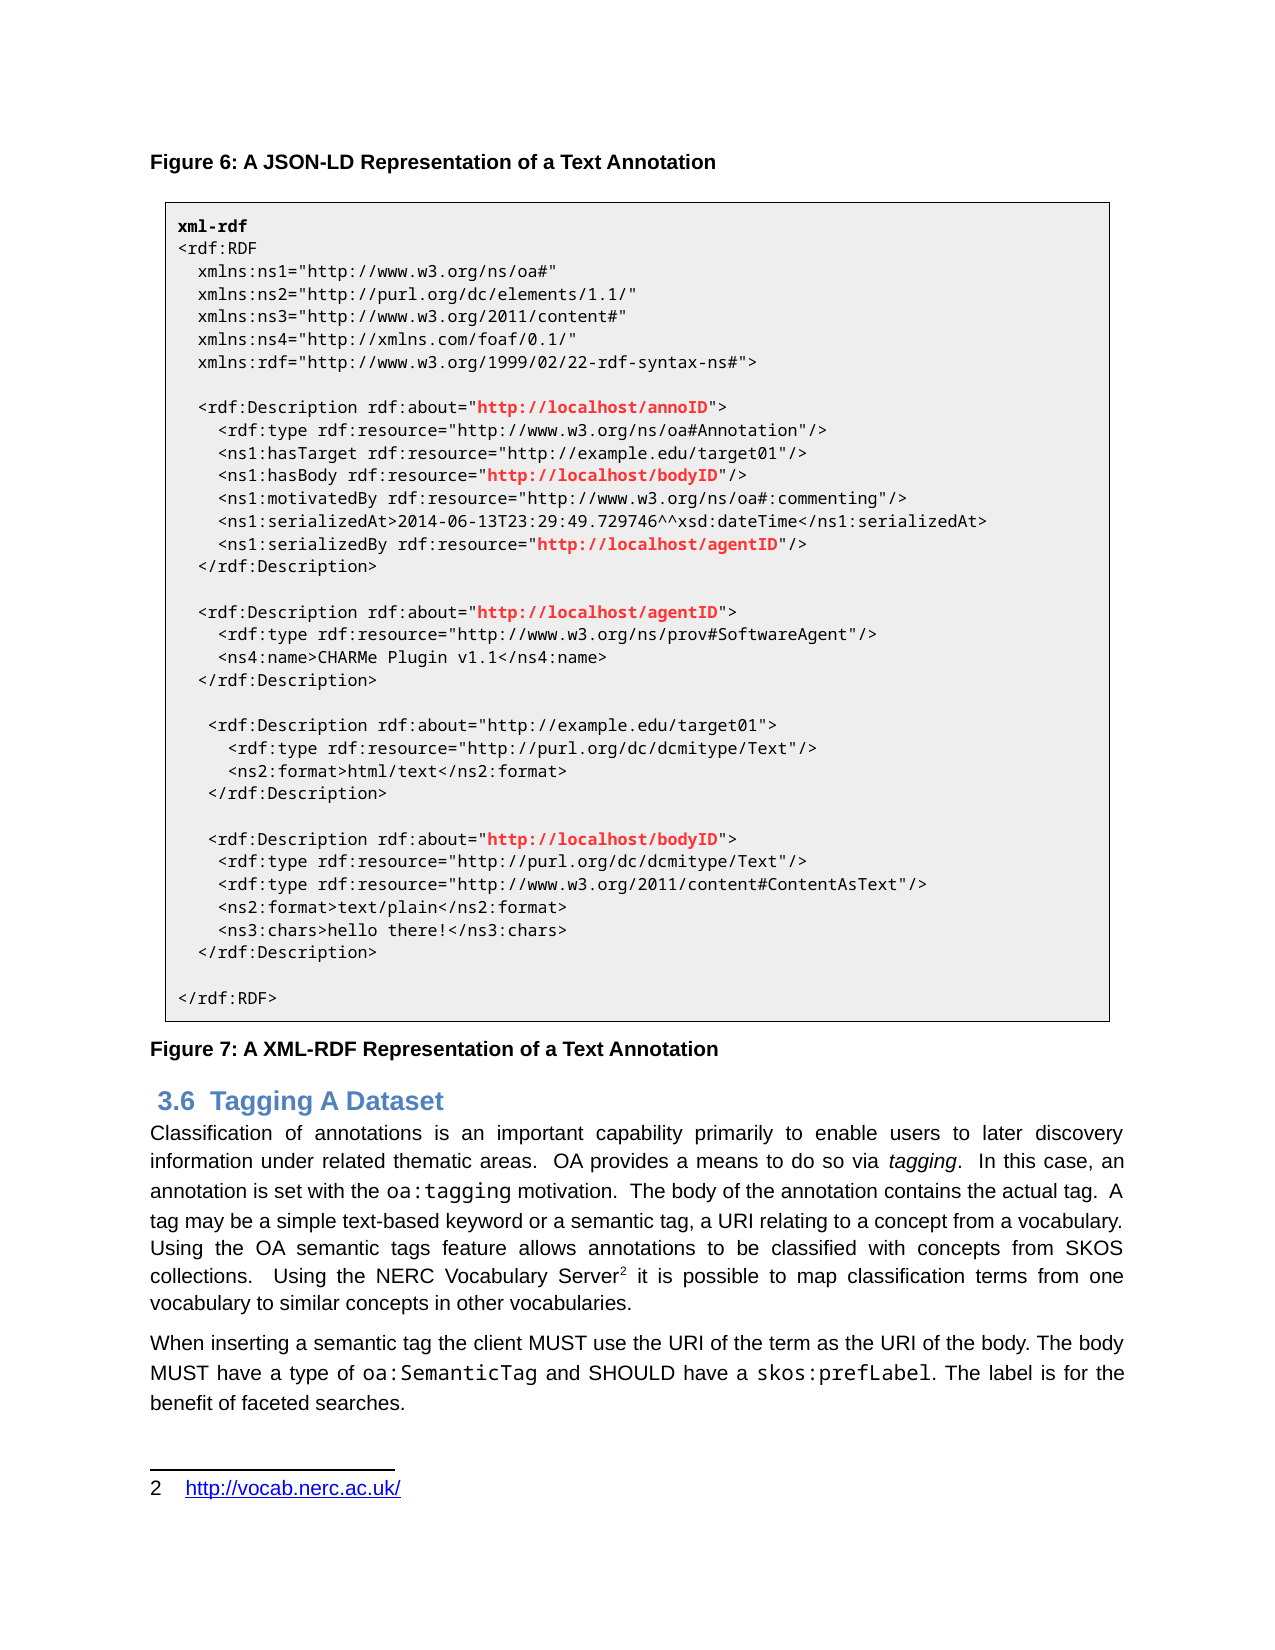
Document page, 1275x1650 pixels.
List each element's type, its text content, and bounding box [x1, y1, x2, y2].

text xmlns:ns2="http://purl.org/dc/elements/1.1/" [177, 282, 1098, 305]
text Figure 7: A XML-RDF Representation of a Text Annotation [150, 190, 1125, 1061]
text <ns1:hasTarget rdf:resource="http://example.edu/target01"/> [177, 441, 1098, 464]
text <rdf:Description rdf:about="http://localhost/agentID"> [177, 600, 1098, 623]
text http://vocab.nerc.ac.uk/ [150, 1476, 1125, 1500]
text xmlns:ns1="http://www.w3.org/ns/oa#" [177, 259, 1098, 282]
text <rdf:type rdf:resource="http://purl.org/dc/dcmitype/Text"/> [177, 736, 1098, 759]
text When inserting a semantic tag the client MUST use the URI of the term as the URI of the body. The body MUST have a type of oa:SemanticTag and SHOULD have a skos:prefLabel. The label is for the benefit of faceted searches. [150, 1330, 1125, 1414]
text <ns1:hasBody rdf:resource="http://localhost/bodyID"/> [177, 464, 1098, 487]
text Classification of annotations is an important capability primarily to enable users to later discovery information under related thematic areas. OA provides a means to do so via tagging. In this case, an annotation is set with the oa:tagging motivation. The body of the annotation contains the actual tag. A tag may be a simple text-based keyword or a semantic tag, a URI relating to a concept from a vocabulary. Using the OA semantic tags feature allows annotations to be classified with concepts from SKOS collections. Using the NERC Vocabulary Server it is possible to map classification terms from one vocabulary to similar concepts in other vocabularies. [150, 1121, 1125, 1315]
text <rdf:type rdf:resource="http://www.w3.org/ns/oa#Annotation"/> [177, 418, 1098, 441]
text <ns1:motivatedBy rdf:resource="http://www.w3.org/ns/oa#:commenting"/> [177, 487, 1098, 509]
text <ns1:serializedBy rdf:resource="http://localhost/agentID"/> [177, 532, 1098, 555]
text </rdf:Description> [177, 555, 1098, 577]
text <rdf:RDF [177, 237, 1098, 259]
text <ns2:format>html/text</ns2:format> [177, 759, 1098, 782]
text <rdf:type rdf:resource="http://purl.org/dc/dcmitype/Text"/> [177, 850, 1098, 873]
text xmlns:ns4="http://xmlns.com/foaf/0.1/" [177, 328, 1098, 350]
text <rdf:type rdf:resource="http://www.w3.org/2011/content#ContentAsText"/> [177, 873, 1098, 895]
text <ns2:format>text/plain</ns2:format> [177, 895, 1098, 918]
text </rdf:Description> [177, 941, 1098, 963]
text xmlns:ns3="http://www.w3.org/2011/content#" [177, 305, 1098, 328]
text <ns4:name>CHARMe Plugin v1.1</ns4:name> [177, 646, 1098, 668]
text </rdf:Description> [177, 782, 1098, 804]
text <ns1:serializedAt>2014-06-13T23:29:49.729746^^xsd:dateTime</ns1:serializedAt> [177, 509, 1098, 532]
text <rdf:Description rdf:about="http://localhost/bodyID"> [177, 827, 1098, 850]
text <rdf:Description rdf:about="http://localhost/annoID"> [177, 396, 1098, 418]
text xmlns:rdf="http://www.w3.org/1999/02/22-rdf-syntax-ns#"> [177, 350, 1098, 373]
text <rdf:type rdf:resource="http://www.w3.org/ns/prov#SoftwareAgent"/> [177, 623, 1098, 646]
text xml-rdf [177, 214, 1098, 237]
text Figure 6: A JSON-LD Representation of a Text Annotation [150, 150, 1125, 174]
text <ns3:chars>hello there!</ns3:chars> [177, 918, 1098, 941]
text </rdf:RDF> [177, 986, 1098, 1009]
subtitle Tagging a Dataset [150, 1085, 1125, 1116]
text <rdf:Description rdf:about="http://example.edu/target01"> [177, 714, 1098, 736]
text </rdf:Description> [177, 668, 1098, 691]
